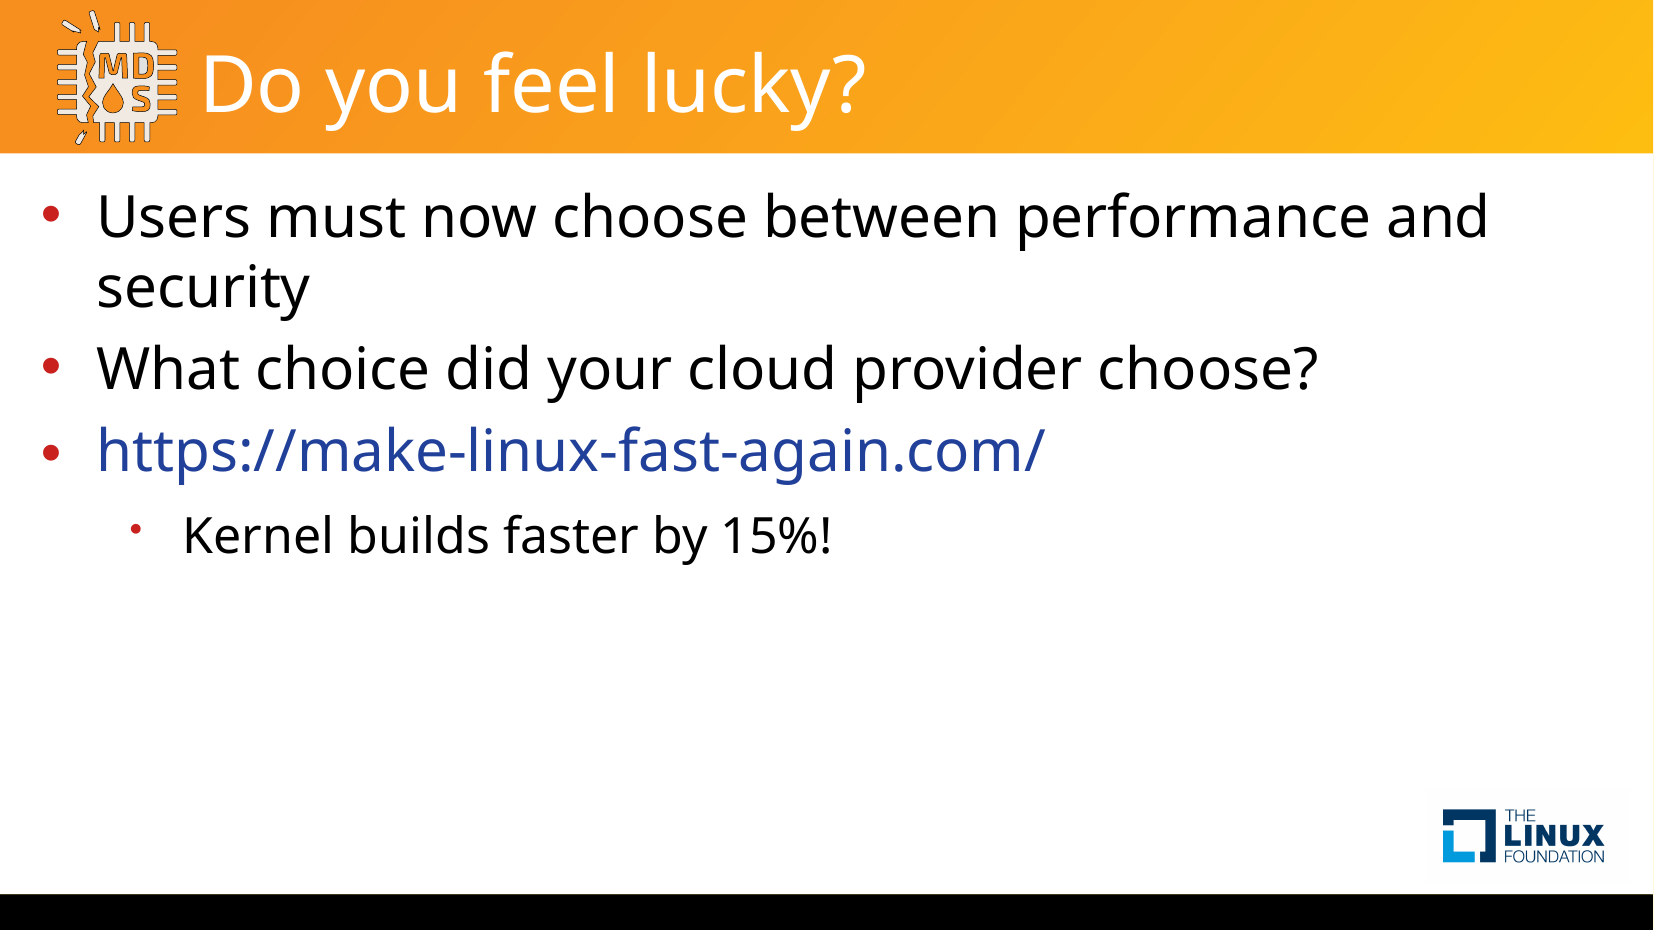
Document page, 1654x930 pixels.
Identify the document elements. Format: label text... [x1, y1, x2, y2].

title Do you feel lucky? [203, 8, 1636, 154]
list Users must now choose between performance and security What choice did your cloud provider choose? https://make-linux-fast-again.com/ Kernel builds faster by 15%! [25, 171, 1651, 786]
picture [1420, 786, 1630, 887]
picture [0, 0, 1654, 930]
